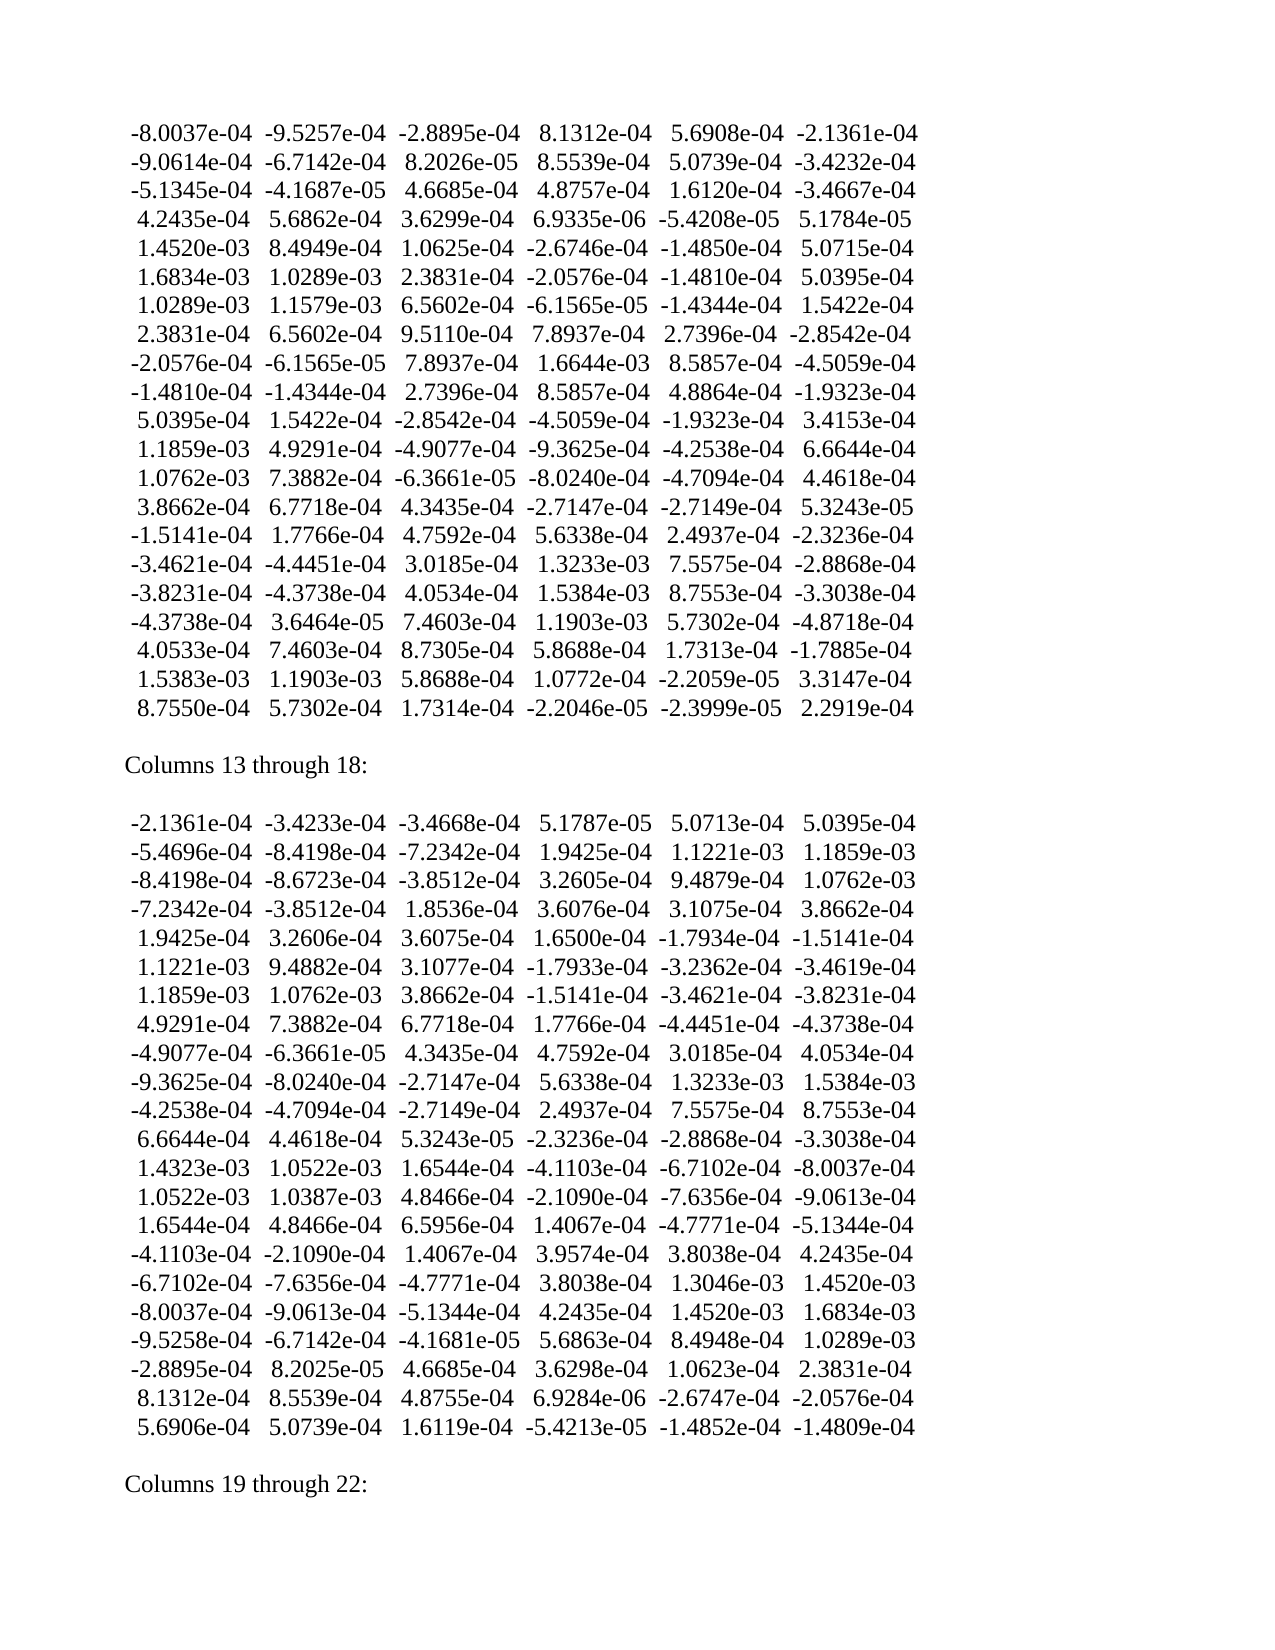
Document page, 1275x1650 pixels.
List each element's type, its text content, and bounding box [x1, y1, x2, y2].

text -9.3625e-04 -8.0240e-04 -2.7147e-04 5.6338e-04 1.3233e-03 1.5384e-03 [118, 1067, 1157, 1096]
text -4.3738e-04 3.6464e-05 7.4603e-04 1.1903e-03 5.7302e-04 -4.8718e-04 [118, 607, 1157, 636]
text 2.3831e-04 6.5602e-04 9.5110e-04 7.8937e-04 2.7396e-04 -2.8542e-04 [118, 319, 1157, 348]
text -2.1361e-04 -3.4233e-04 -3.4668e-04 5.1787e-05 5.0713e-04 5.0395e-04 [118, 808, 1157, 837]
text 3.8662e-04 6.7718e-04 4.3435e-04 -2.7147e-04 -2.7149e-04 5.3243e-05 [118, 492, 1157, 521]
text 5.0395e-04 1.5422e-04 -2.8542e-04 -4.5059e-04 -1.9323e-04 3.4153e-04 [118, 406, 1157, 434]
text -4.9077e-04 -6.3661e-05 4.3435e-04 4.7592e-04 3.0185e-04 4.0534e-04 [118, 1038, 1157, 1067]
text -3.4621e-04 -4.4451e-04 3.0185e-04 1.3233e-03 7.5575e-04 -2.8868e-04 [118, 549, 1157, 578]
text 1.1221e-03 9.4882e-04 3.1077e-04 -1.7933e-04 -3.2362e-04 -3.4619e-04 [118, 952, 1157, 981]
text 5.6906e-04 5.0739e-04 1.6119e-04 -5.4213e-05 -1.4852e-04 -1.4809e-04 [118, 1412, 1157, 1441]
text 4.9291e-04 7.3882e-04 6.7718e-04 1.7766e-04 -4.4451e-04 -4.3738e-04 [118, 1009, 1157, 1038]
text -1.4810e-04 -1.4344e-04 2.7396e-04 8.5857e-04 4.8864e-04 -1.9323e-04 [118, 377, 1157, 406]
text 8.1312e-04 8.5539e-04 4.8755e-04 6.9284e-06 -2.6747e-04 -2.0576e-04 [118, 1383, 1157, 1412]
text -5.1345e-04 -4.1687e-05 4.6685e-04 4.8757e-04 1.6120e-04 -3.4667e-04 [118, 176, 1157, 204]
text 1.4323e-03 1.0522e-03 1.6544e-04 -4.1103e-04 -6.7102e-04 -8.0037e-04 [118, 1153, 1157, 1182]
text 6.6644e-04 4.4618e-04 5.3243e-05 -2.3236e-04 -2.8868e-04 -3.3038e-04 [118, 1124, 1157, 1153]
text 1.0289e-03 1.1579e-03 6.5602e-04 -6.1565e-05 -1.4344e-04 1.5422e-04 [118, 291, 1157, 319]
text 1.6834e-03 1.0289e-03 2.3831e-04 -2.0576e-04 -1.4810e-04 5.0395e-04 [118, 262, 1157, 291]
text -1.5141e-04 1.7766e-04 4.7592e-04 5.6338e-04 2.4937e-04 -2.3236e-04 [118, 521, 1157, 549]
text -4.2538e-04 -4.7094e-04 -2.7149e-04 2.4937e-04 7.5575e-04 8.7553e-04 [118, 1096, 1157, 1124]
text -9.5258e-04 -6.7142e-04 -4.1681e-05 5.6863e-04 8.4948e-04 1.0289e-03 [118, 1326, 1157, 1354]
text 4.2435e-04 5.6862e-04 3.6299e-04 6.9335e-06 -5.4208e-05 5.1784e-05 [118, 204, 1157, 233]
text 1.0762e-03 7.3882e-04 -6.3661e-05 -8.0240e-04 -4.7094e-04 4.4618e-04 [118, 463, 1157, 492]
text -2.0576e-04 -6.1565e-05 7.8937e-04 1.6644e-03 8.5857e-04 -4.5059e-04 [118, 348, 1157, 377]
text 1.1859e-03 4.9291e-04 -4.9077e-04 -9.3625e-04 -4.2538e-04 6.6644e-04 [118, 434, 1157, 463]
text -2.8895e-04 8.2025e-05 4.6685e-04 3.6298e-04 1.0623e-04 2.3831e-04 [118, 1354, 1157, 1383]
text 1.4520e-03 8.4949e-04 1.0625e-04 -2.6746e-04 -1.4850e-04 5.0715e-04 [118, 233, 1157, 262]
text 1.5383e-03 1.1903e-03 5.8688e-04 1.0772e-04 -2.2059e-05 3.3147e-04 [118, 664, 1157, 693]
text -8.0037e-04 -9.0613e-04 -5.1344e-04 4.2435e-04 1.4520e-03 1.6834e-03 [118, 1297, 1157, 1326]
text -8.4198e-04 -8.6723e-04 -3.8512e-04 3.2605e-04 9.4879e-04 1.0762e-03 [118, 866, 1157, 894]
text -9.0614e-04 -6.7142e-04 8.2026e-05 8.5539e-04 5.0739e-04 -3.4232e-04 [118, 147, 1157, 176]
text Columns 19 through 22: [118, 1469, 1157, 1498]
text -7.2342e-04 -3.8512e-04 1.8536e-04 3.6076e-04 3.1075e-04 3.8662e-04 [118, 894, 1157, 923]
text 1.1859e-03 1.0762e-03 3.8662e-04 -1.5141e-04 -3.4621e-04 -3.8231e-04 [118, 981, 1157, 1009]
text 8.7550e-04 5.7302e-04 1.7314e-04 -2.2046e-05 -2.3999e-05 2.2919e-04 [118, 693, 1157, 722]
text -3.8231e-04 -4.3738e-04 4.0534e-04 1.5384e-03 8.7553e-04 -3.3038e-04 [118, 578, 1157, 607]
text -6.7102e-04 -7.6356e-04 -4.7771e-04 3.8038e-04 1.3046e-03 1.4520e-03 [118, 1268, 1157, 1297]
text -4.1103e-04 -2.1090e-04 1.4067e-04 3.9574e-04 3.8038e-04 4.2435e-04 [118, 1239, 1157, 1268]
text 1.6544e-04 4.8466e-04 6.5956e-04 1.4067e-04 -4.7771e-04 -5.1344e-04 [118, 1211, 1157, 1239]
text Columns 13 through 18: [118, 751, 1157, 779]
text -8.0037e-04 -9.5257e-04 -2.8895e-04 8.1312e-04 5.6908e-04 -2.1361e-04 [118, 118, 1157, 147]
text 1.9425e-04 3.2606e-04 3.6075e-04 1.6500e-04 -1.7934e-04 -1.5141e-04 [118, 923, 1157, 952]
text 1.0522e-03 1.0387e-03 4.8466e-04 -2.1090e-04 -7.6356e-04 -9.0613e-04 [118, 1182, 1157, 1211]
text 4.0533e-04 7.4603e-04 8.7305e-04 5.8688e-04 1.7313e-04 -1.7885e-04 [118, 636, 1157, 664]
text -5.4696e-04 -8.4198e-04 -7.2342e-04 1.9425e-04 1.1221e-03 1.1859e-03 [118, 837, 1157, 866]
